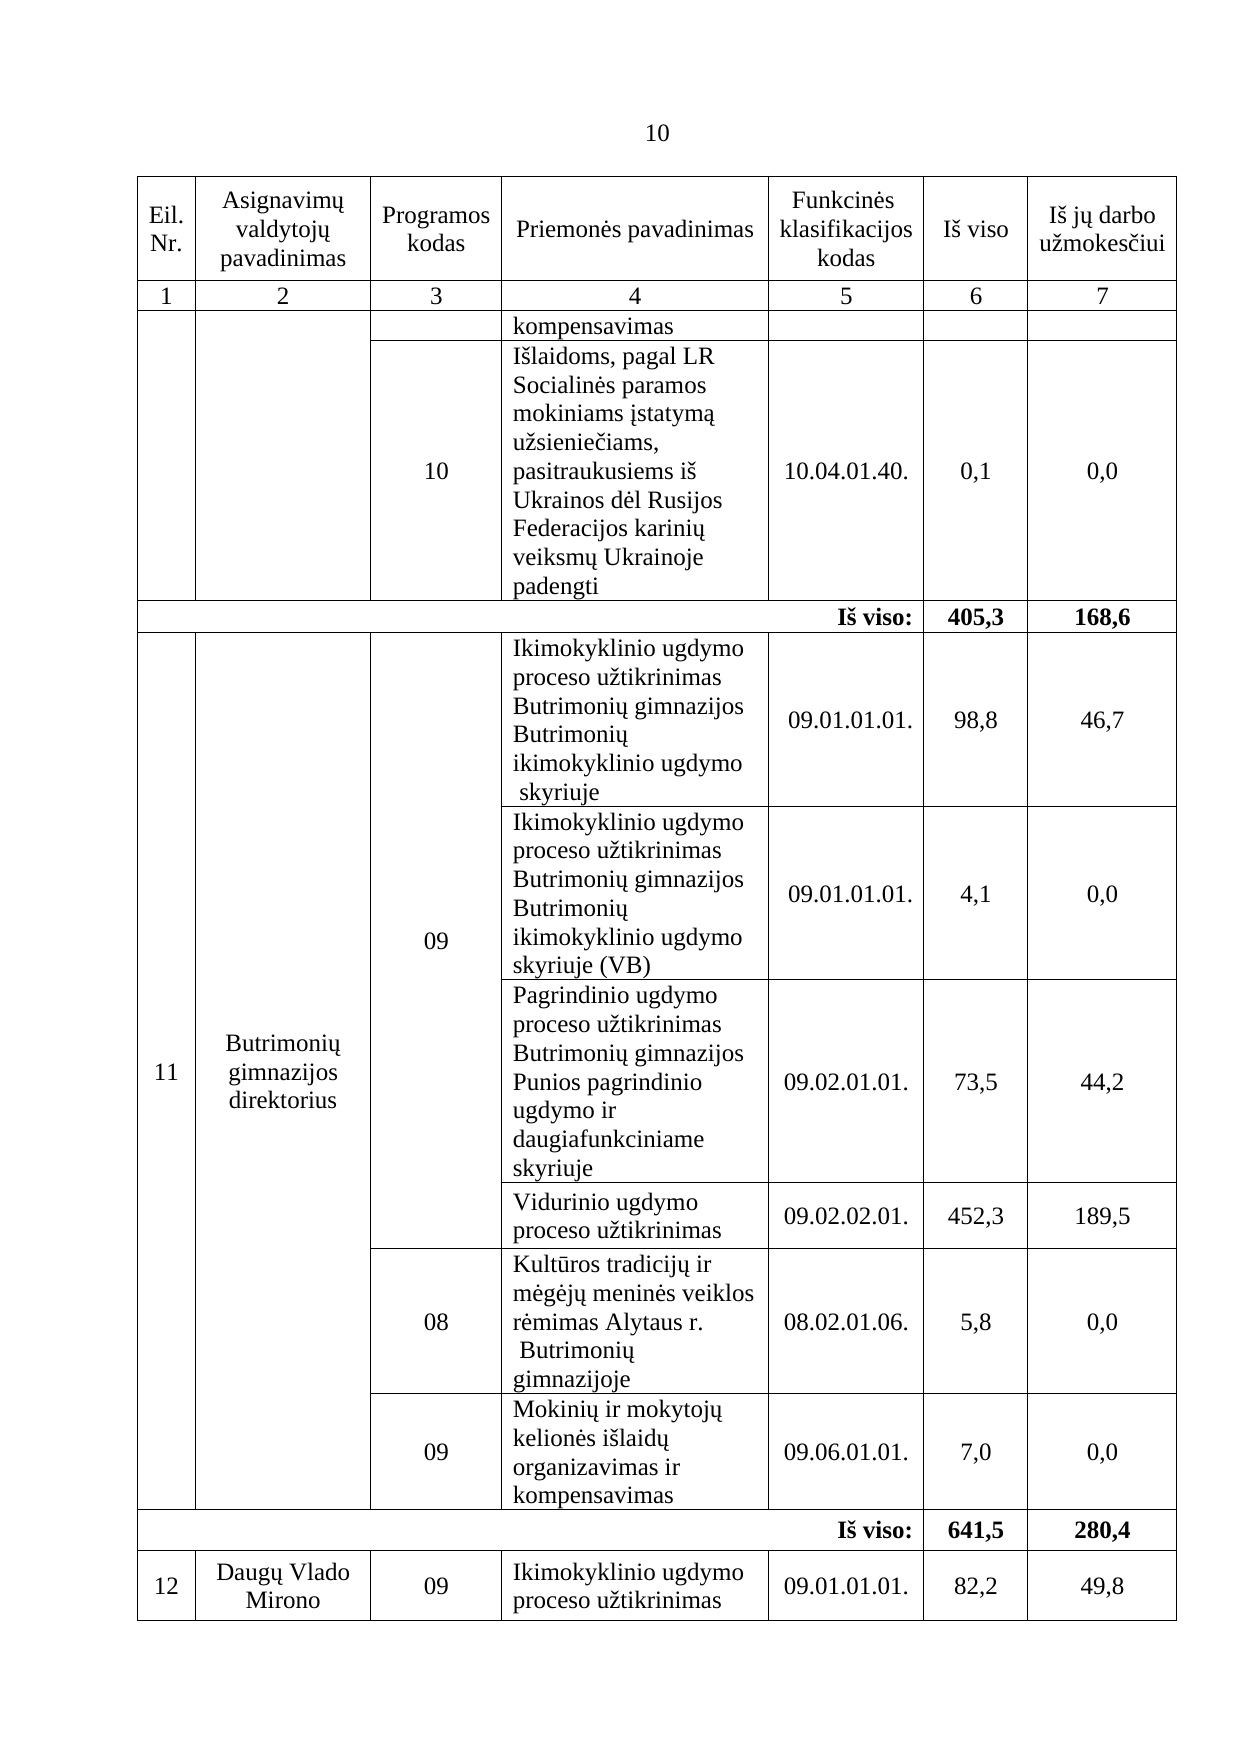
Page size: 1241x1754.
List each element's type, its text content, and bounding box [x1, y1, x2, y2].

table_header Eil. Nr. [138, 177, 195, 280]
table_cell 452,3 [924, 1183, 1027, 1248]
table_cell 82,2 [924, 1551, 1027, 1620]
table_cell 4 [502, 281, 768, 310]
table_cell [371, 311, 501, 340]
table_cell 09.06.01.01. [769, 1394, 923, 1509]
table_cell 0,0 [1028, 341, 1176, 600]
table_cell Pagrindinio ugdymo proceso užtikrinimas Butrimonių gimnazijos Punios pagrindinio ugdymo ir daugiafunkciniame skyriuje [502, 980, 768, 1182]
table_cell 49,8 [1028, 1551, 1176, 1620]
table_header Funkcinės klasifikacijos kodas [769, 177, 923, 280]
table_cell 4,1 [924, 807, 1027, 979]
table_cell 11 [138, 633, 195, 1509]
table_cell 09 [371, 633, 501, 1248]
table_header Asignavimų valdytojų pavadinimas [196, 177, 370, 280]
table_cell 0,1 [924, 341, 1027, 600]
table_cell 7,0 [924, 1394, 1027, 1509]
table_cell 08 [371, 1249, 501, 1393]
table_cell 44,2 [1028, 980, 1176, 1182]
table_cell Daugų Vlado Mirono [196, 1551, 370, 1620]
table_cell 09.01.01.01. [769, 1551, 923, 1620]
table_cell 280,4 [1028, 1510, 1176, 1550]
table_cell 5 [769, 281, 923, 310]
table_cell 09 [371, 1394, 501, 1509]
table_header Programos kodas [371, 177, 501, 280]
table_cell 0,0 [1028, 807, 1176, 979]
table_cell 46,7 [1028, 633, 1176, 806]
table_cell 09 [371, 1551, 501, 1620]
table_cell [196, 311, 370, 600]
table_cell 10 [371, 341, 501, 600]
table_cell 405,3 [924, 601, 1027, 632]
table_cell 08.02.01.06. [769, 1249, 923, 1393]
table_cell 09.01.01.01. [769, 633, 923, 806]
table_cell 09.02.02.01. [769, 1183, 923, 1248]
table_cell [1028, 311, 1176, 340]
table_cell Išlaidoms, pagal LR Socialinės paramos mokiniams įstatymą užsieniečiams, pasitraukusiems iš Ukrainos dėl Rusijos Federacijos karinių veiksmų Ukrainoje padengti [502, 341, 768, 600]
table_cell Mokinių ir mokytojų kelionės išlaidų organizavimas ir kompensavimas [502, 1394, 768, 1509]
table_cell [924, 311, 1027, 340]
table_cell 0,0 [1028, 1394, 1176, 1509]
table_cell 09.01.01.01. [769, 807, 923, 979]
table_cell 7 [1028, 281, 1176, 310]
table_cell 168,6 [1028, 601, 1176, 632]
table_cell 10.04.01.40. [769, 341, 923, 600]
table_cell 0,0 [1028, 1249, 1176, 1393]
table_cell 09.02.01.01. [769, 980, 923, 1182]
table_cell Ikimokyklinio ugdymo proceso užtikrinimas Butrimonių gimnazijos Butrimonių ikimokyklinio ugdymo skyriuje (VB) [502, 807, 768, 979]
table_cell 3 [371, 281, 501, 310]
table_cell Iš viso: [138, 1510, 923, 1550]
table_header Iš jų darbo užmokesčiui [1028, 177, 1176, 280]
table_cell [769, 311, 923, 340]
table_cell 1 [138, 281, 195, 310]
table_cell 12 [138, 1551, 195, 1620]
table_header Priemonės pavadinimas [502, 177, 768, 280]
table_cell Vidurinio ugdymo proceso užtikrinimas [502, 1183, 768, 1248]
table_cell Ikimokyklinio ugdymo proceso užtikrinimas [502, 1551, 768, 1620]
table_cell 5,8 [924, 1249, 1027, 1393]
table_cell Ikimokyklinio ugdymo proceso užtikrinimas Butrimonių gimnazijos Butrimonių ikimokyklinio ugdymo skyriuje [502, 633, 768, 806]
table_cell 98,8 [924, 633, 1027, 806]
table_cell Kultūros tradicijų ir mėgėjų meninės veiklos rėmimas Alytaus r. Butrimonių gimnazijoje [502, 1249, 768, 1393]
table_cell Butrimonių gimnazijos direktorius [196, 633, 370, 1509]
table_cell 641,5 [924, 1510, 1027, 1550]
table_cell Iš viso: [138, 601, 923, 632]
table_header Iš viso [924, 177, 1027, 280]
table_cell 189,5 [1028, 1183, 1176, 1248]
table_cell [138, 311, 195, 600]
table_cell 6 [924, 281, 1027, 310]
table_cell 73,5 [924, 980, 1027, 1182]
table_cell kompensavimas [502, 311, 768, 340]
table_cell 2 [196, 281, 370, 310]
